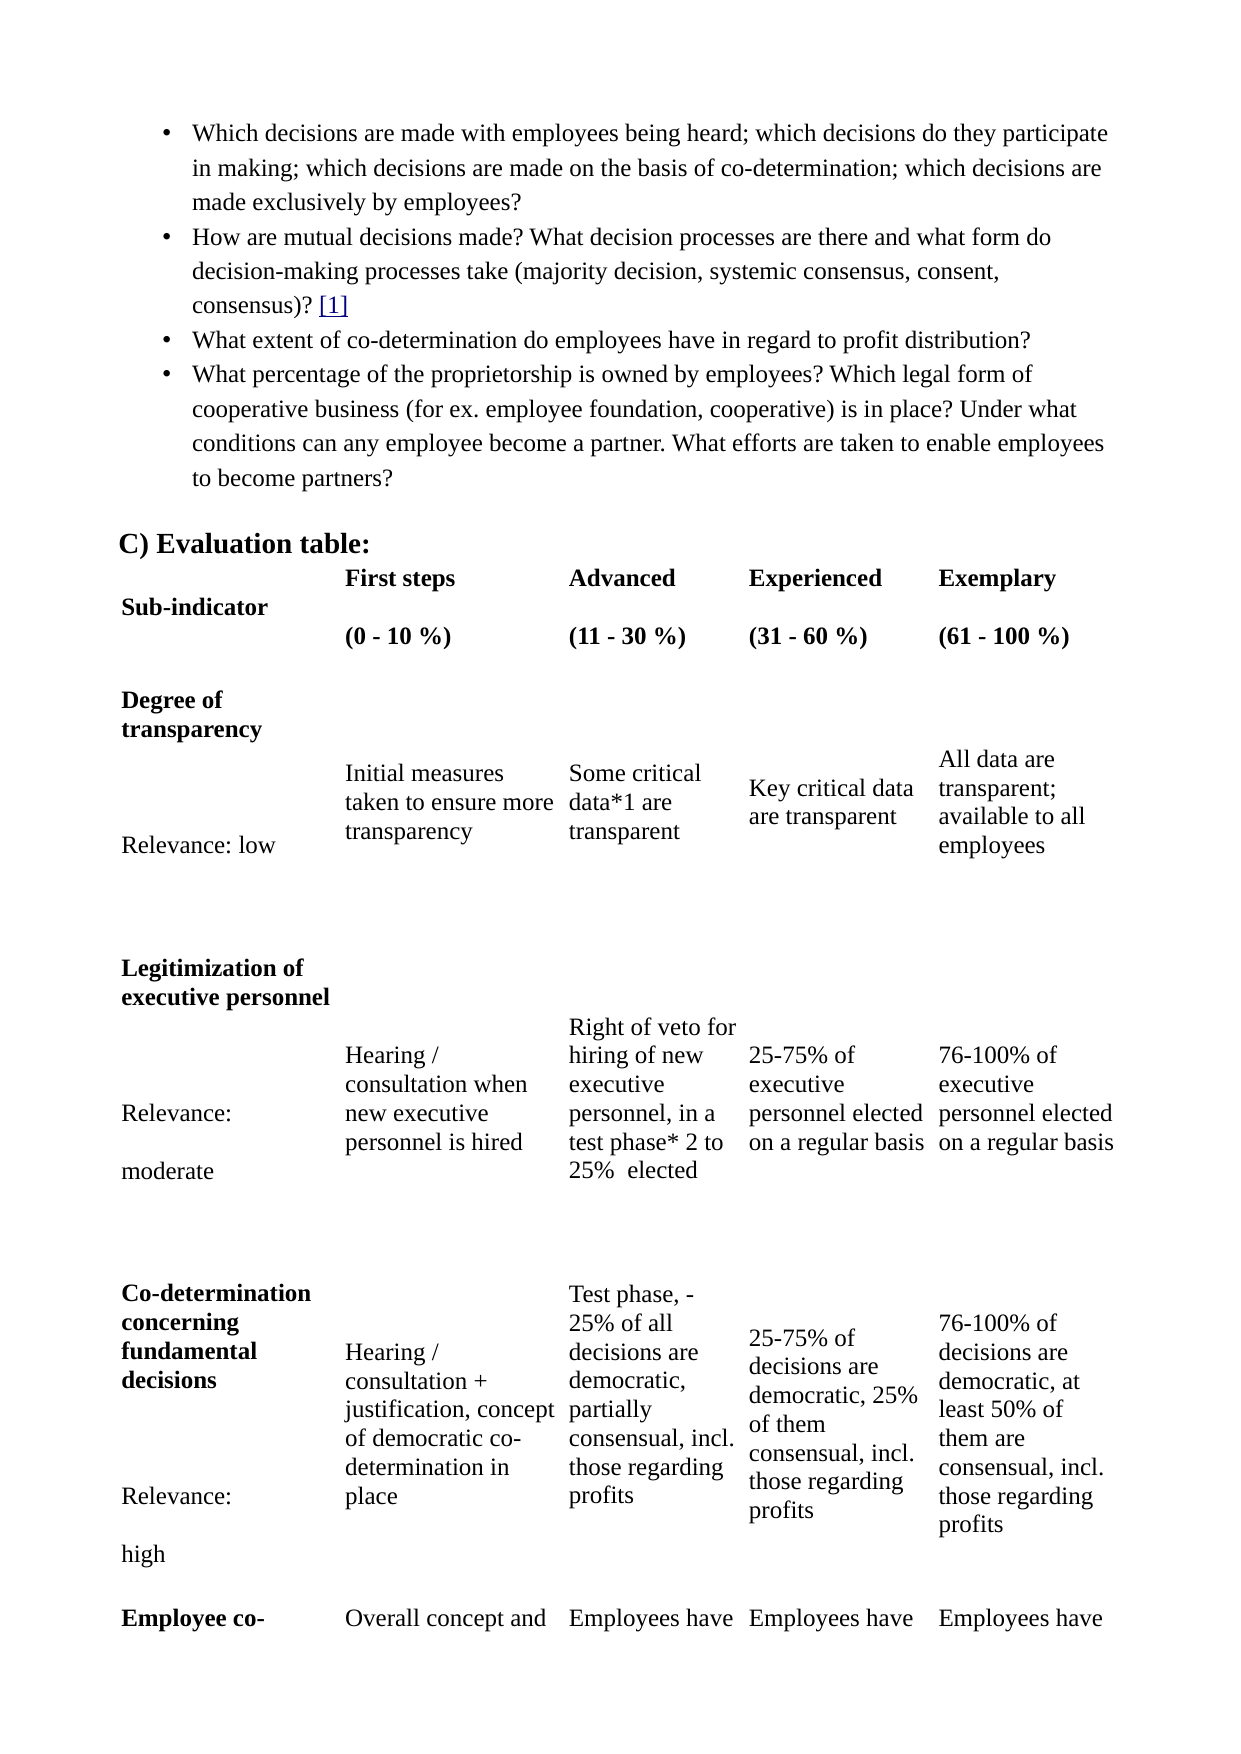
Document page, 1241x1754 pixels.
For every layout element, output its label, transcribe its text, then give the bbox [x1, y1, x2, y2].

table_header Advanced (11 - 30 %) [566, 560, 746, 682]
table_cell 76-100% of executive personnel elected on a regular basis [935, 950, 1122, 1276]
table_cell Hearing / consultation when new executive personnel is hired [342, 950, 566, 1276]
table_cell Employees have [746, 1601, 935, 1635]
table_cell 76-100% of decisions are democratic, at least 50% of them are consensual, incl. those regarding profits [935, 1276, 1122, 1601]
table_cell All data are transparent; available to all employees [935, 683, 1122, 950]
table_cell Right of veto for hiring of new executive personnel, in a test phase* 2 to 25% elected [566, 950, 746, 1276]
table_cell Employees have [935, 1601, 1122, 1635]
table_cell Some critical data*1 are transparent [566, 683, 746, 950]
table_cell Overall concept and [342, 1601, 566, 1635]
list What extent of co-determination do employees have in regard to profit distribution? [162, 325, 1122, 354]
table_header Experienced (31 - 60 %) [746, 560, 935, 682]
list Which decisions are made with employees being heard; which decisions do they participate in making; which decisions are made on the basis of co-determination; which decisions are made exclusively by employees? [162, 118, 1122, 216]
table_cell Initial measures taken to ensure more transparency [342, 683, 566, 950]
table_header Exemplary (61 - 100 %) [935, 560, 1122, 682]
table_cell Co-determination concerning fundamental decisions Relevance: high [118, 1276, 342, 1601]
table_cell Employees have [566, 1601, 746, 1635]
table_header Sub-indicator [118, 560, 342, 682]
table_cell 25-75% of decisions are democratic, 25% of them consensual, incl. those regarding profits [746, 1276, 935, 1601]
table_cell Employee co- [118, 1601, 342, 1635]
table_cell Hearing / consultation + justification, concept of democratic co-determination in place [342, 1276, 566, 1601]
table_cell 25-75% of executive personnel elected on a regular basis [746, 950, 935, 1276]
table_cell Degree of transparency Relevance: low [118, 683, 342, 950]
table_cell Key critical data are transparent [746, 683, 935, 950]
table_header First steps (0 - 10 %) [342, 560, 566, 682]
subtitle C) Evaluation table: [118, 527, 1122, 560]
table_cell Test phase, - 25% of all decisions are democratic, partially consensual, incl. those regarding profits [566, 1276, 746, 1601]
list How are mutual decisions made? What decision processes are there and what form do decision-making processes take (majority decision, systemic consensus, consent, consensus)? [1] [162, 222, 1122, 319]
list What percentage of the proprietorship is owned by employees? Which legal form of cooperative business (for ex. employee foundation, cooperative) is in place? Under what conditions can any employee become a partner. What efforts are taken to enable employees to become partners? [162, 359, 1122, 492]
table_cell Legitimization of executive personnel Relevance: moderate [118, 950, 342, 1276]
